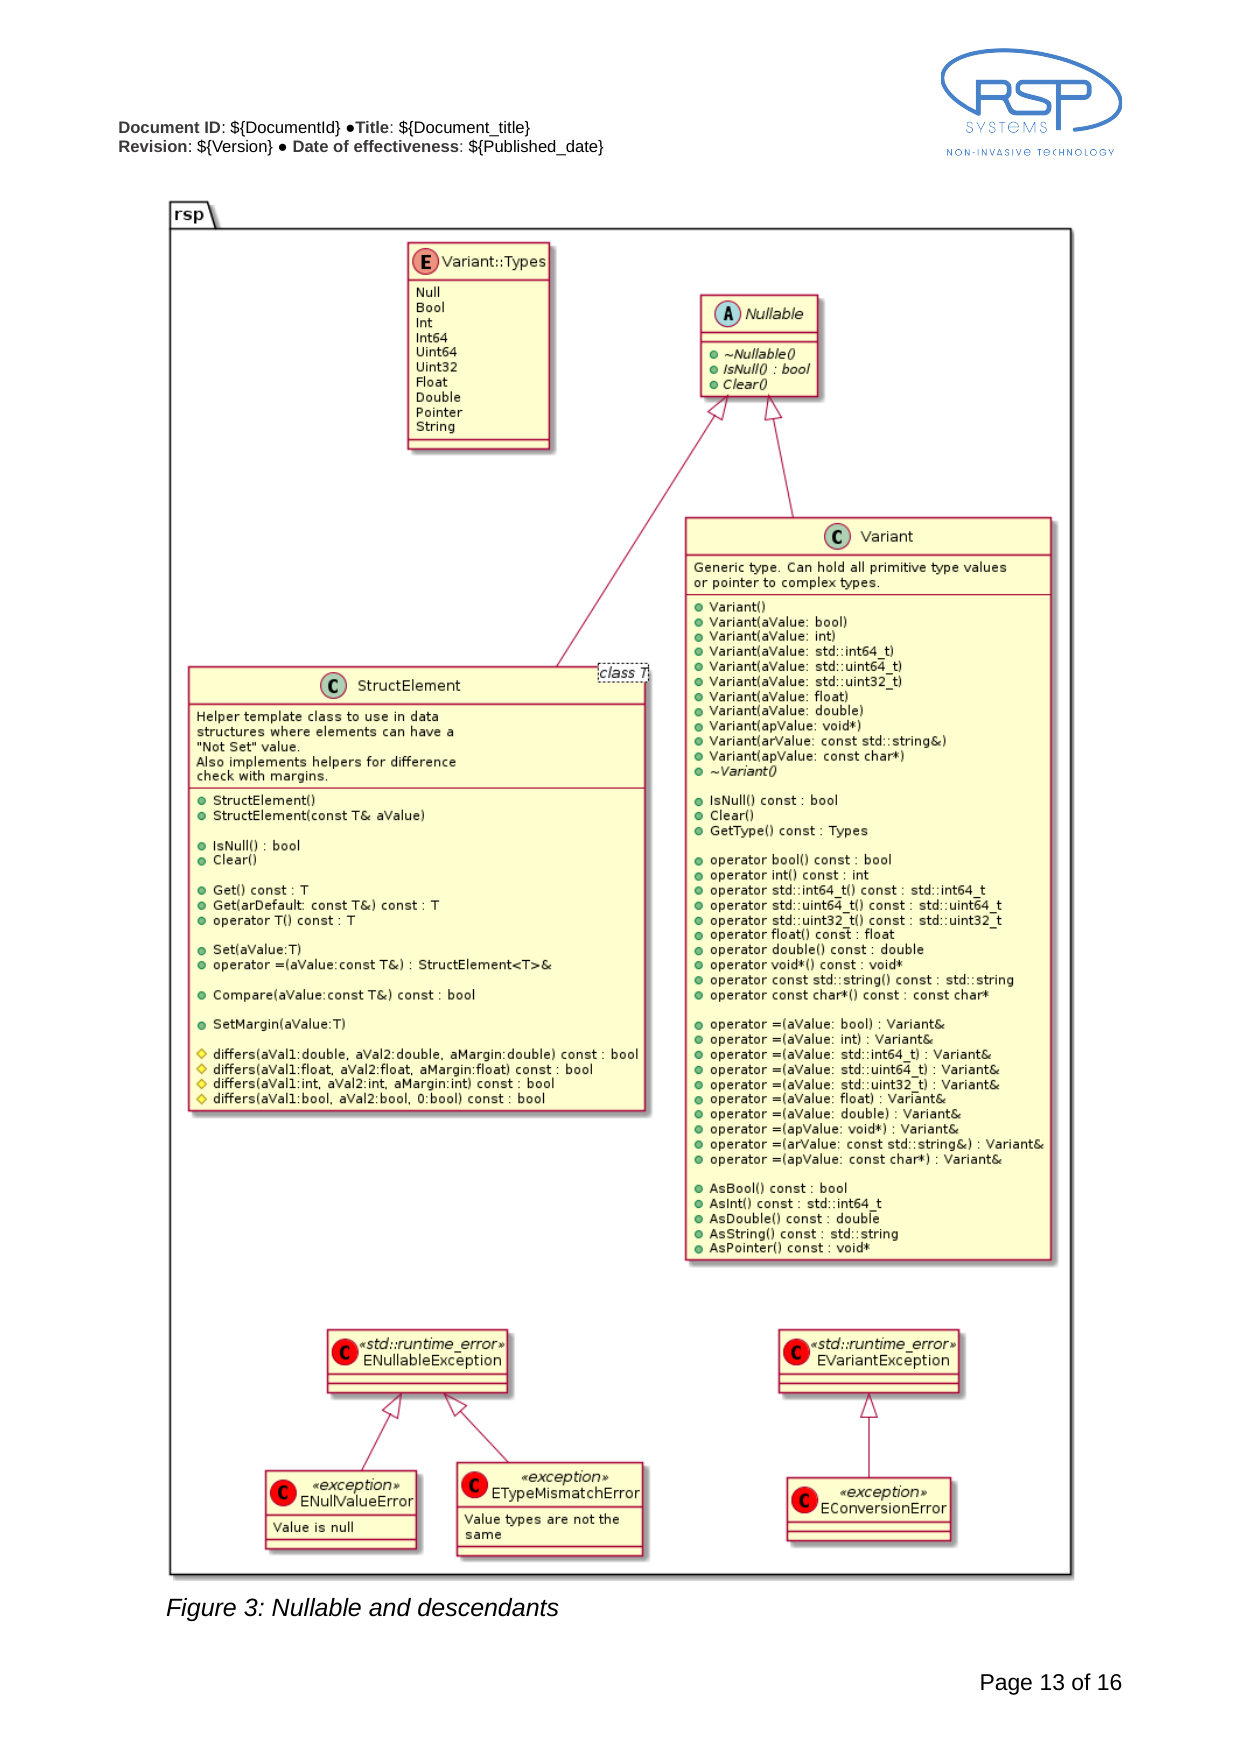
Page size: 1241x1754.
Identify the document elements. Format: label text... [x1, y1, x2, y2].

picture [941, 48, 1123, 156]
picture [165, 198, 1075, 1581]
text Figure 3: Nullable and descendants [166, 1581, 1074, 1622]
